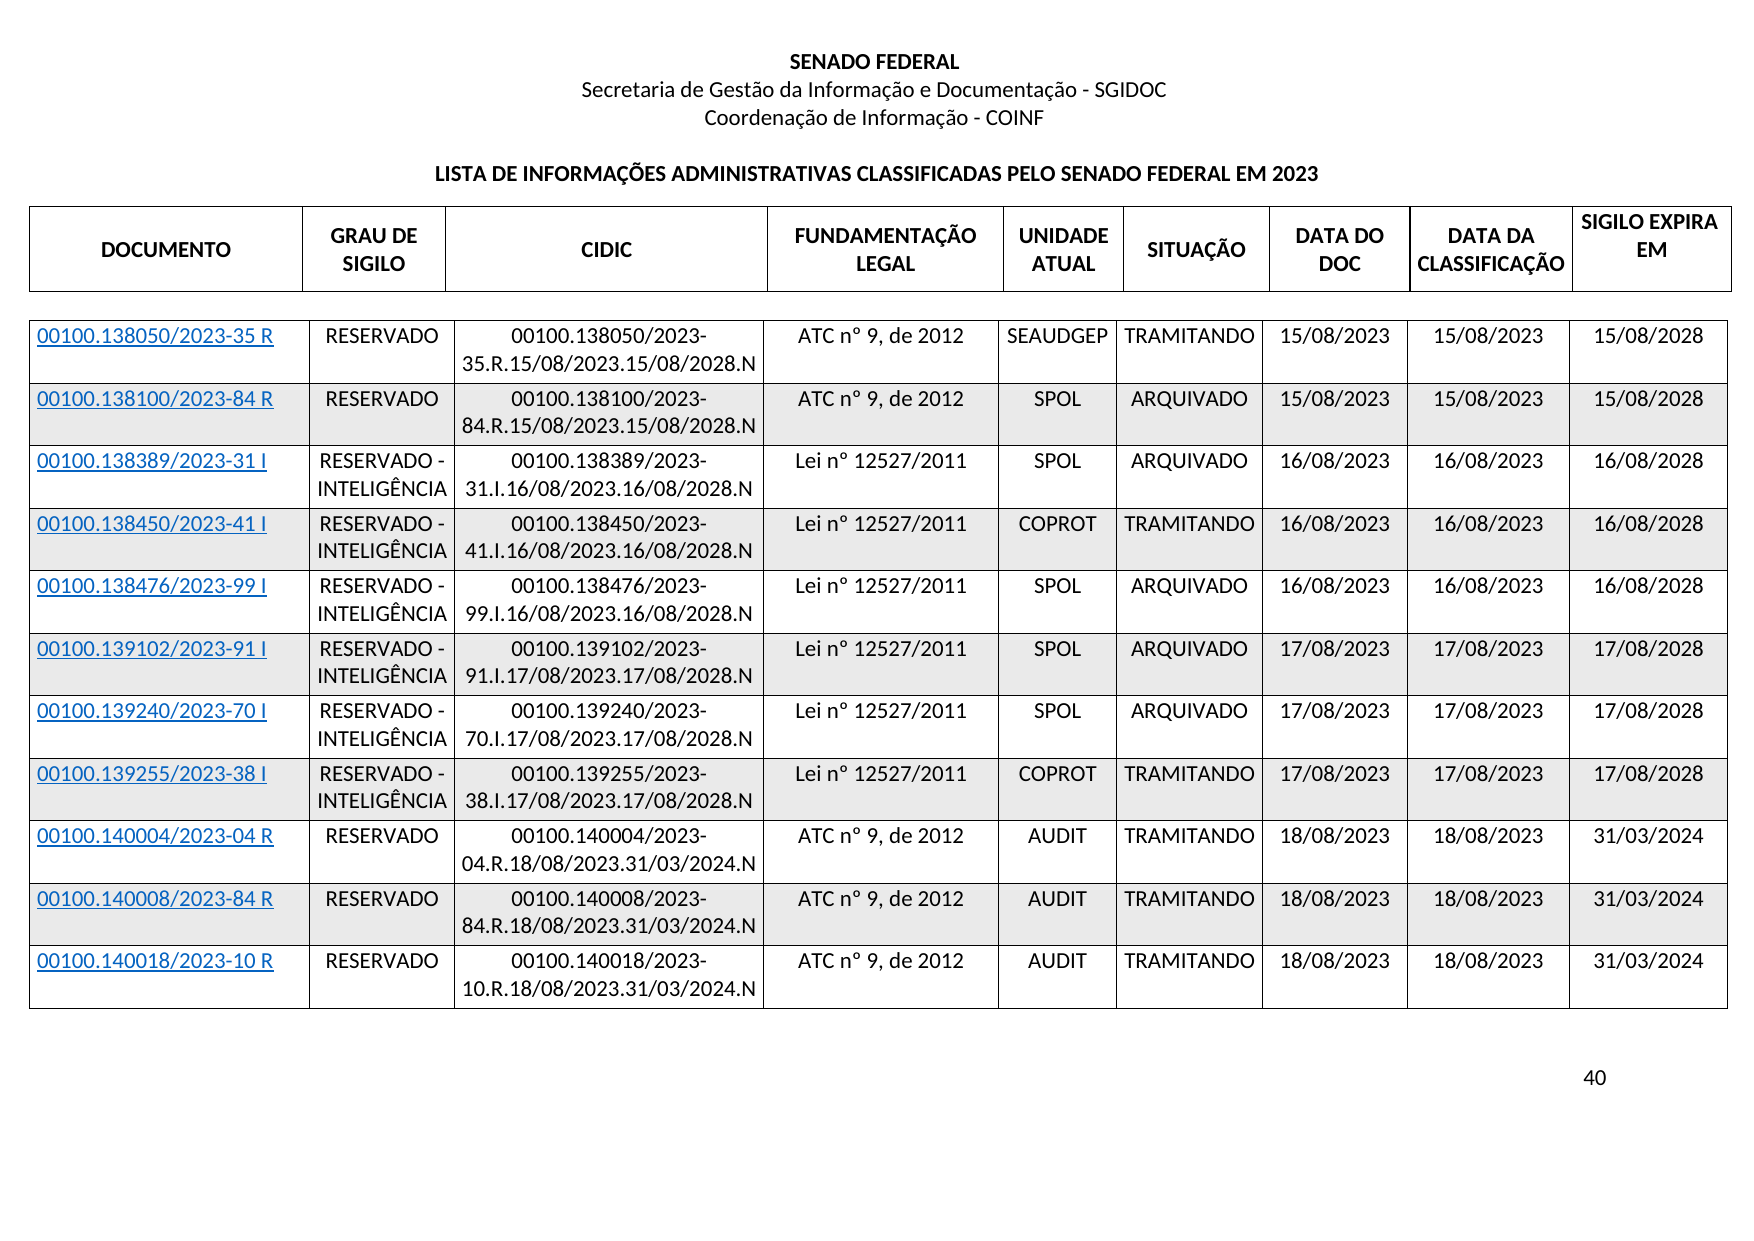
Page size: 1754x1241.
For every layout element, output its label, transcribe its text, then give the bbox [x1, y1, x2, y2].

table_cell 16/08/2023 [1263, 509, 1407, 570]
table_cell 00100.139102/2023-91 I [30, 634, 309, 695]
table_cell TRAMITANDO [1117, 509, 1262, 570]
table_cell 00100.138450/2023-41 I [30, 509, 309, 570]
table_cell 00100.140008/2023-84 R [30, 884, 309, 945]
table_cell 15/08/2023 [1408, 321, 1569, 383]
table_cell 17/08/2023 [1408, 759, 1569, 820]
table_cell SEAUDGEP [999, 321, 1116, 383]
table_cell ARQUIVADO [1117, 384, 1262, 445]
table_cell RESERVADO - INTELIGÊNCIA [310, 446, 454, 508]
table_cell ATC nº 9, de 2012 [764, 821, 998, 883]
table_cell 00100.140018/2023-10.R.18/08/2023.31/03/2024.N [455, 946, 763, 1008]
table_cell TRAMITANDO [1117, 946, 1262, 1008]
table_cell 31/03/2024 [1570, 821, 1727, 883]
table_cell 00100.138100/2023-84.R.15/08/2023.15/08/2028.N [455, 384, 763, 445]
table_cell 15/08/2023 [1263, 384, 1407, 445]
table_cell ATC nº 9, de 2012 [764, 946, 998, 1008]
table_cell Lei nº 12527/2011 [764, 446, 998, 508]
table_cell AUDIT [999, 946, 1116, 1008]
table_cell 15/08/2023 [1263, 321, 1407, 383]
table_cell 18/08/2023 [1263, 821, 1407, 883]
table_cell ATC nº 9, de 2012 [764, 384, 998, 445]
table_cell 17/08/2023 [1263, 634, 1407, 695]
table_cell 17/08/2023 [1263, 696, 1407, 758]
table_cell TRAMITANDO [1117, 821, 1262, 883]
table_cell RESERVADO [310, 321, 454, 383]
table_cell 18/08/2023 [1263, 884, 1407, 945]
table_cell 15/08/2023 [1408, 384, 1569, 445]
table_cell 00100.139255/2023-38 I [30, 759, 309, 820]
table_cell Lei nº 12527/2011 [764, 759, 998, 820]
table_cell 00100.140008/2023-84.R.18/08/2023.31/03/2024.N [455, 884, 763, 945]
table_cell 18/08/2023 [1408, 884, 1569, 945]
table_cell RESERVADO - INTELIGÊNCIA [310, 571, 454, 633]
table_cell 17/08/2023 [1408, 696, 1569, 758]
table_cell SPOL [999, 634, 1116, 695]
table_cell 16/08/2023 [1408, 571, 1569, 633]
table_cell SPOL [999, 696, 1116, 758]
table_cell RESERVADO [310, 946, 454, 1008]
table_cell Lei nº 12527/2011 [764, 571, 998, 633]
table_cell ARQUIVADO [1117, 696, 1262, 758]
table_cell 16/08/2028 [1570, 571, 1727, 633]
table_cell 00100.139240/2023-70 I [30, 696, 309, 758]
table_cell ARQUIVADO [1117, 571, 1262, 633]
table_cell 16/08/2023 [1408, 509, 1569, 570]
table_cell Lei nº 12527/2011 [764, 696, 998, 758]
table_cell 18/08/2023 [1408, 946, 1569, 1008]
table_cell ARQUIVADO [1117, 634, 1262, 695]
table_cell 16/08/2023 [1408, 446, 1569, 508]
table_cell 00100.138389/2023-31 I [30, 446, 309, 508]
table_cell 18/08/2023 [1263, 946, 1407, 1008]
table_cell 00100.138389/2023-31.I.16/08/2023.16/08/2028.N [455, 446, 763, 508]
table_cell COPROT [999, 509, 1116, 570]
table_cell 16/08/2023 [1263, 571, 1407, 633]
table_cell TRAMITANDO [1117, 321, 1262, 383]
table_cell 00100.139102/2023-91.I.17/08/2023.17/08/2028.N [455, 634, 763, 695]
table_cell RESERVADO - INTELIGÊNCIA [310, 759, 454, 820]
table_cell RESERVADO [310, 884, 454, 945]
table_cell 15/08/2028 [1570, 384, 1727, 445]
table_cell RESERVADO - INTELIGÊNCIA [310, 634, 454, 695]
table_cell 00100.139240/2023-70.I.17/08/2023.17/08/2028.N [455, 696, 763, 758]
table_cell 17/08/2028 [1570, 634, 1727, 695]
table_cell 17/08/2023 [1263, 759, 1407, 820]
table_cell 00100.138100/2023-84 R [30, 384, 309, 445]
table_cell 15/08/2028 [1570, 321, 1727, 383]
table_cell TRAMITANDO [1117, 759, 1262, 820]
table_cell RESERVADO [310, 821, 454, 883]
table_cell RESERVADO - INTELIGÊNCIA [310, 509, 454, 570]
table_cell 00100.139255/2023-38.I.17/08/2023.17/08/2028.N [455, 759, 763, 820]
table_cell 31/03/2024 [1570, 884, 1727, 945]
table_cell SPOL [999, 384, 1116, 445]
table_cell ATC nº 9, de 2012 [764, 884, 998, 945]
table_cell SPOL [999, 571, 1116, 633]
table_cell 00100.138476/2023-99 I [30, 571, 309, 633]
table_cell 00100.138450/2023-41.I.16/08/2023.16/08/2028.N [455, 509, 763, 570]
table_cell 16/08/2023 [1263, 446, 1407, 508]
table_cell SPOL [999, 446, 1116, 508]
table_cell 17/08/2028 [1570, 759, 1727, 820]
table_cell TRAMITANDO [1117, 884, 1262, 945]
table_cell 17/08/2023 [1408, 634, 1569, 695]
table_cell Lei nº 12527/2011 [764, 634, 998, 695]
table_cell 17/08/2028 [1570, 696, 1727, 758]
table_cell 18/08/2023 [1408, 821, 1569, 883]
table_cell 00100.140004/2023-04 R [30, 821, 309, 883]
table_cell AUDIT [999, 884, 1116, 945]
table_cell 00100.138050/2023-35 R [30, 321, 309, 383]
table_cell ATC nº 9, de 2012 [764, 321, 998, 383]
table_cell 00100.138050/2023-35.R.15/08/2023.15/08/2028.N [455, 321, 763, 383]
table_cell 00100.138476/2023-99.I.16/08/2023.16/08/2028.N [455, 571, 763, 633]
table_cell Lei nº 12527/2011 [764, 509, 998, 570]
table_cell 00100.140004/2023-04.R.18/08/2023.31/03/2024.N [455, 821, 763, 883]
table_cell AUDIT [999, 821, 1116, 883]
table_cell RESERVADO - INTELIGÊNCIA [310, 696, 454, 758]
table_cell 31/03/2024 [1570, 946, 1727, 1008]
table_cell 00100.140018/2023-10 R [30, 946, 309, 1008]
table_cell 16/08/2028 [1570, 509, 1727, 570]
table_cell RESERVADO [310, 384, 454, 445]
table_cell ARQUIVADO [1117, 446, 1262, 508]
table_cell 16/08/2028 [1570, 446, 1727, 508]
table_cell COPROT [999, 759, 1116, 820]
